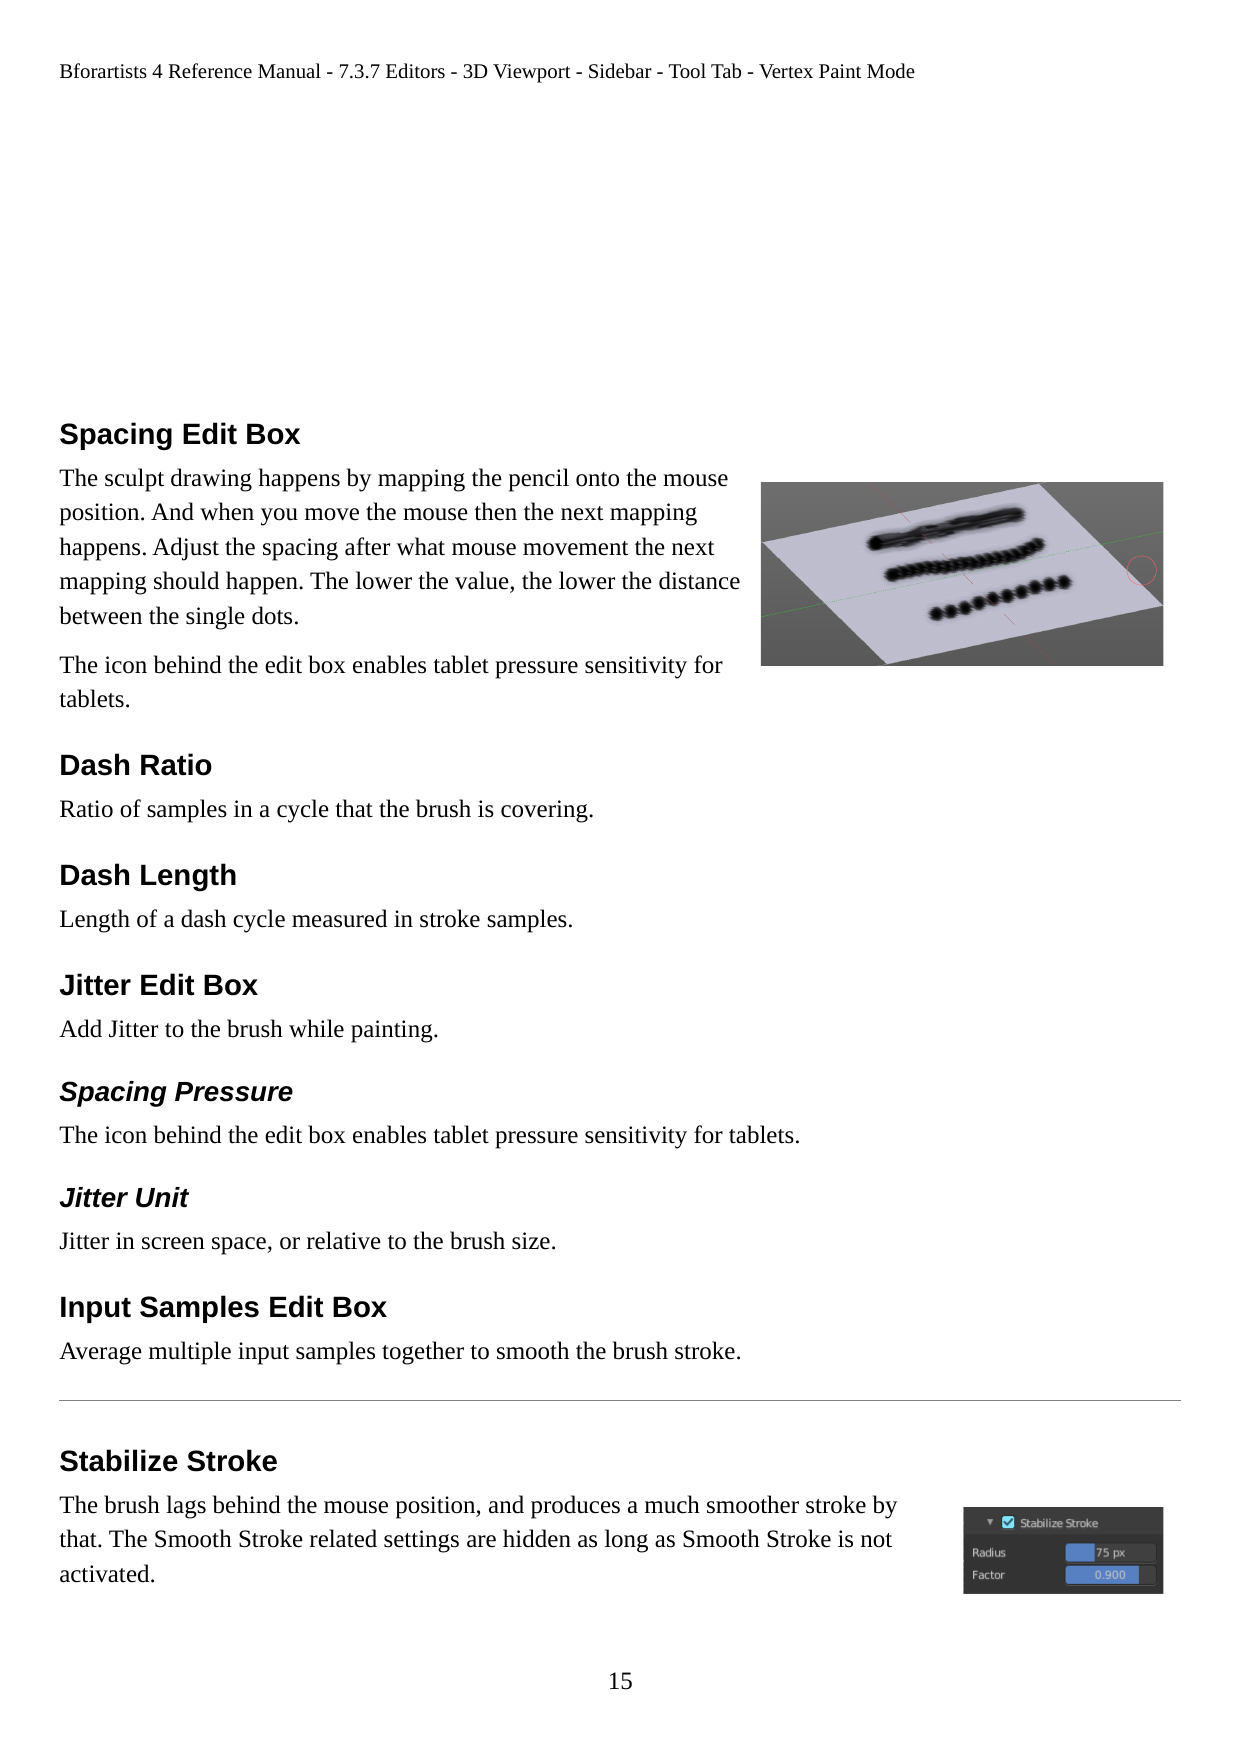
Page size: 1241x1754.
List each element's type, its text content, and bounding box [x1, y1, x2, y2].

picture [963, 1507, 1164, 1594]
text Average multiple input samples together to smooth the brush stroke. [59, 1336, 1181, 1365]
text Length of a dash cycle measured in stroke samples. [59, 904, 1181, 933]
text The icon behind the edit box enables tablet pressure sensitivity for tablets. [59, 1120, 1181, 1149]
text The brush lags behind the mouse position, and produces a much smoother stroke by that. The Smooth Stroke related settings are hidden as long as Smooth Stroke is not activated. [59, 1490, 1181, 1588]
text Add Jitter to the brush while painting. [59, 1014, 1181, 1043]
text The icon behind the edit box enables tablet pressure sensitivity for tablets. [59, 650, 1181, 713]
subtitle Input Samples Edit Box [59, 1290, 1181, 1323]
subtitle Jitter Unit [59, 1182, 1181, 1213]
text Ratio of samples in a cycle that the brush is covering. [59, 794, 1181, 823]
text Jitter in screen space, or relative to the brush size. [59, 1226, 1181, 1255]
text The sculpt drawing happens by mapping the pencil onto the mouse position. And when you move the mouse then the next mapping happens. Adjust the spacing after what mouse movement the next mapping should happen. The lower the value, the lower the distance between the single dots. [59, 463, 1181, 630]
subtitle Stabilize Stroke [59, 1444, 1181, 1477]
subtitle Dash Length [59, 858, 1181, 892]
subtitle Jitter Edit Box [59, 968, 1181, 1002]
picture [760, 482, 1164, 666]
subtitle Spacing Edit Box [59, 417, 1181, 451]
subtitle Spacing Pressure [59, 1076, 1181, 1108]
subtitle Dash Ratio [59, 748, 1181, 782]
